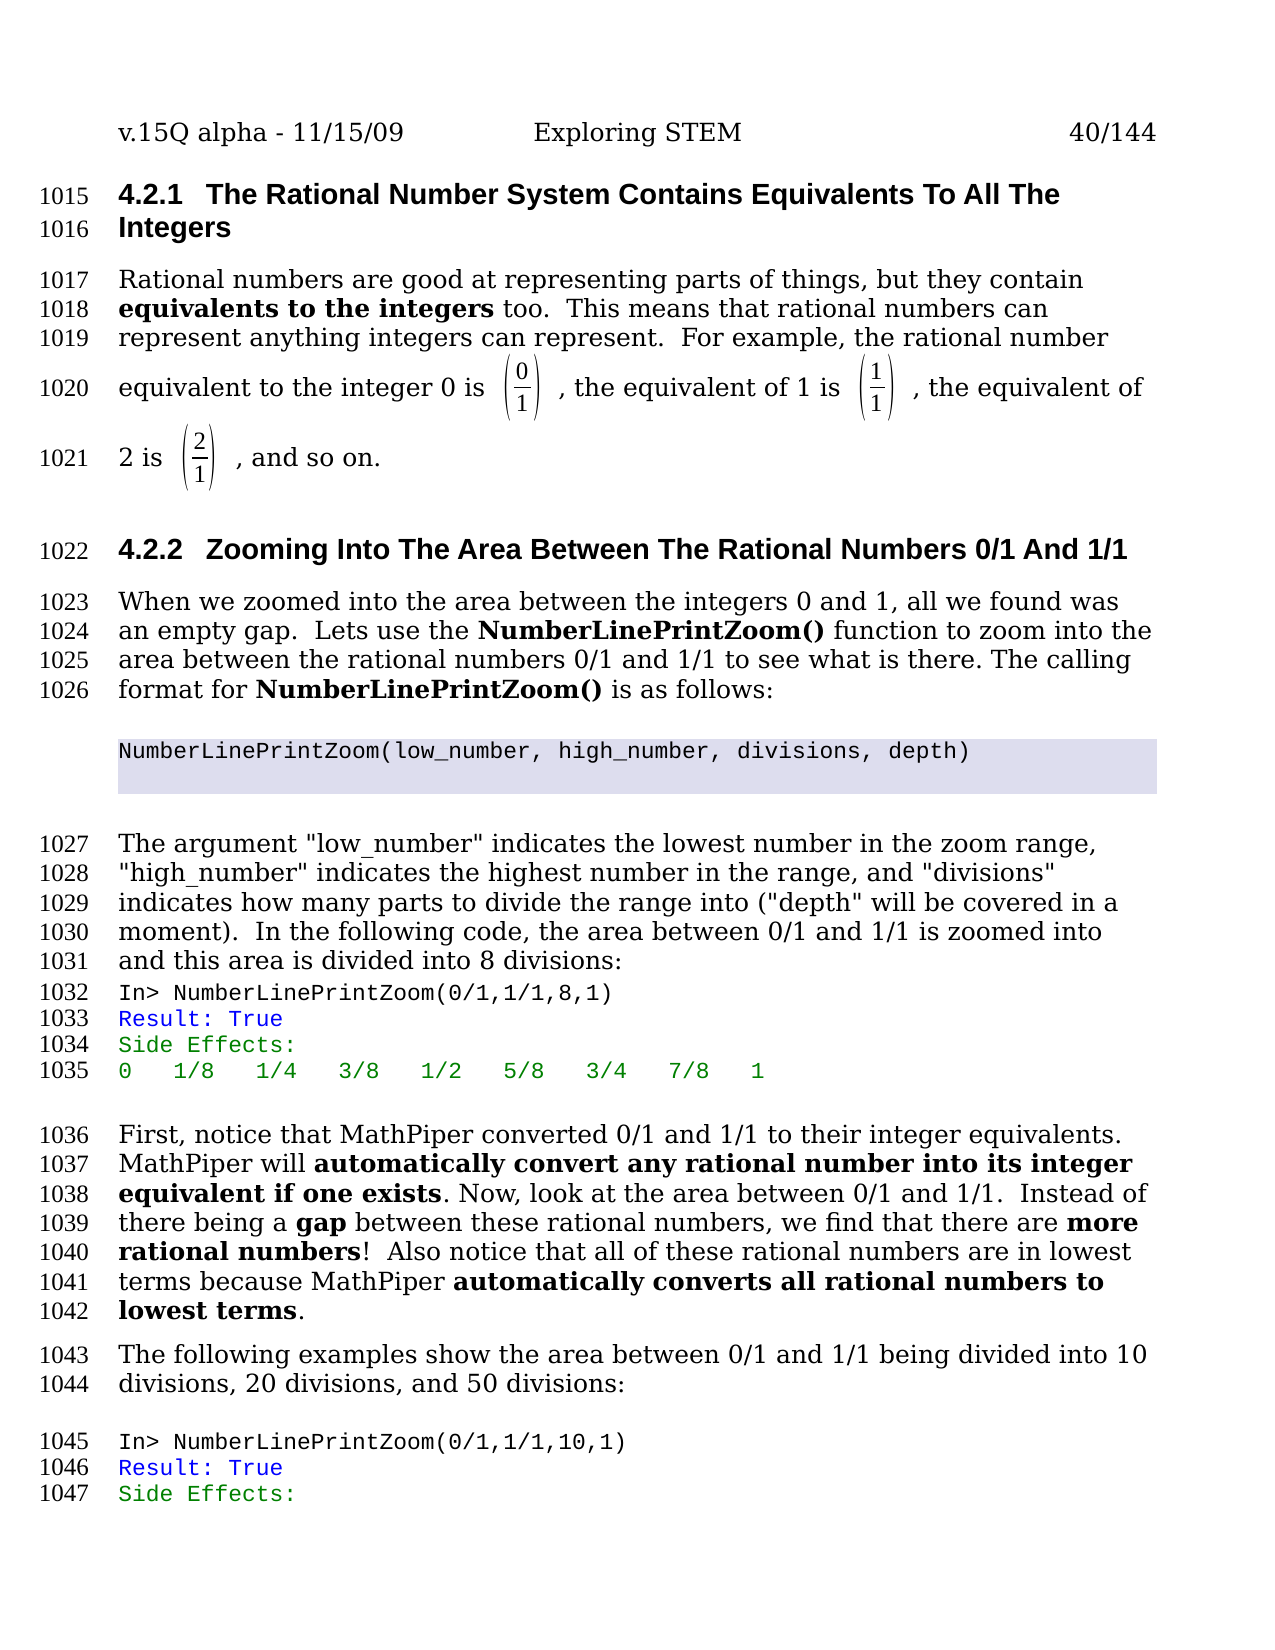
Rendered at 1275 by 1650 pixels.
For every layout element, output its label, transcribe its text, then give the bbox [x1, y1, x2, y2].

text Side Effects: [118, 1033, 1157, 1059]
table_header NumberLinePrintZoom(low_number, high_number, divisions, depth) [118, 739, 1157, 794]
subtitle Zooming Into The Area Between The Rational Numbers 0/1 And 1/1 [118, 532, 1157, 566]
text Rational numbers are good at representing parts of things, but they contain equivalents to the integers too. This means that rational numbers can represent anything integers can represent. For example, the rational number equivalent to the integer 0 is, the equivalent of 1 is, the equivalent of 2 is, and so on. [118, 265, 1157, 493]
text In> NumberLinePrintZoom(0/1,1/1,10,1) [118, 1431, 1157, 1457]
text In> NumberLinePrintZoom(0/1,1/1,8,1) [118, 981, 1157, 1007]
text Result: True [118, 1007, 1157, 1033]
text Side Effects: [118, 1483, 1157, 1508]
text The argument "low_number" indicates the lowest number in the zoom range, "high_number" indicates the highest number in the range, and "divisions" indicates how many parts to divide the range into ("depth" will be covered in a moment). In the following code, the area between 0/1 and 1/1 is zoomed into and this area is divided into 8 divisions: [118, 829, 1157, 975]
text 0 1/8 1/4 3/8 1/2 5/8 3/4 7/8 1 [118, 1059, 1157, 1085]
subtitle The Rational Number System Contains Equivalents To All The Integers [118, 177, 1157, 244]
text Result: True [118, 1457, 1157, 1483]
text The following examples show the area between 0/1 and 1/1 being divided into 10 divisions, 20 divisions, and 50 divisions: [118, 1340, 1157, 1399]
text First, notice that MathPiper converted 0/1 and 1/1 to their integer equivalents. MathPiper will automatically convert any rational number into its integer equivalent if one exists. Now, look at the area between 0/1 and 1/1. Instead of there being a gap between these rational numbers, we find that there are more rational numbers! Also notice that all of these rational numbers are in lowest terms because MathPiper automatically converts all rational numbers to lowest terms. [118, 1120, 1157, 1325]
text When we zoomed into the area between the integers 0 and 1, all we found was an empty gap. Lets use the NumberLinePrintZoom() function to zoom into the area between the rational numbers 0/1 and 1/1 to see what is there. The calling format for NumberLinePrintZoom() is as follows: [118, 587, 1157, 704]
